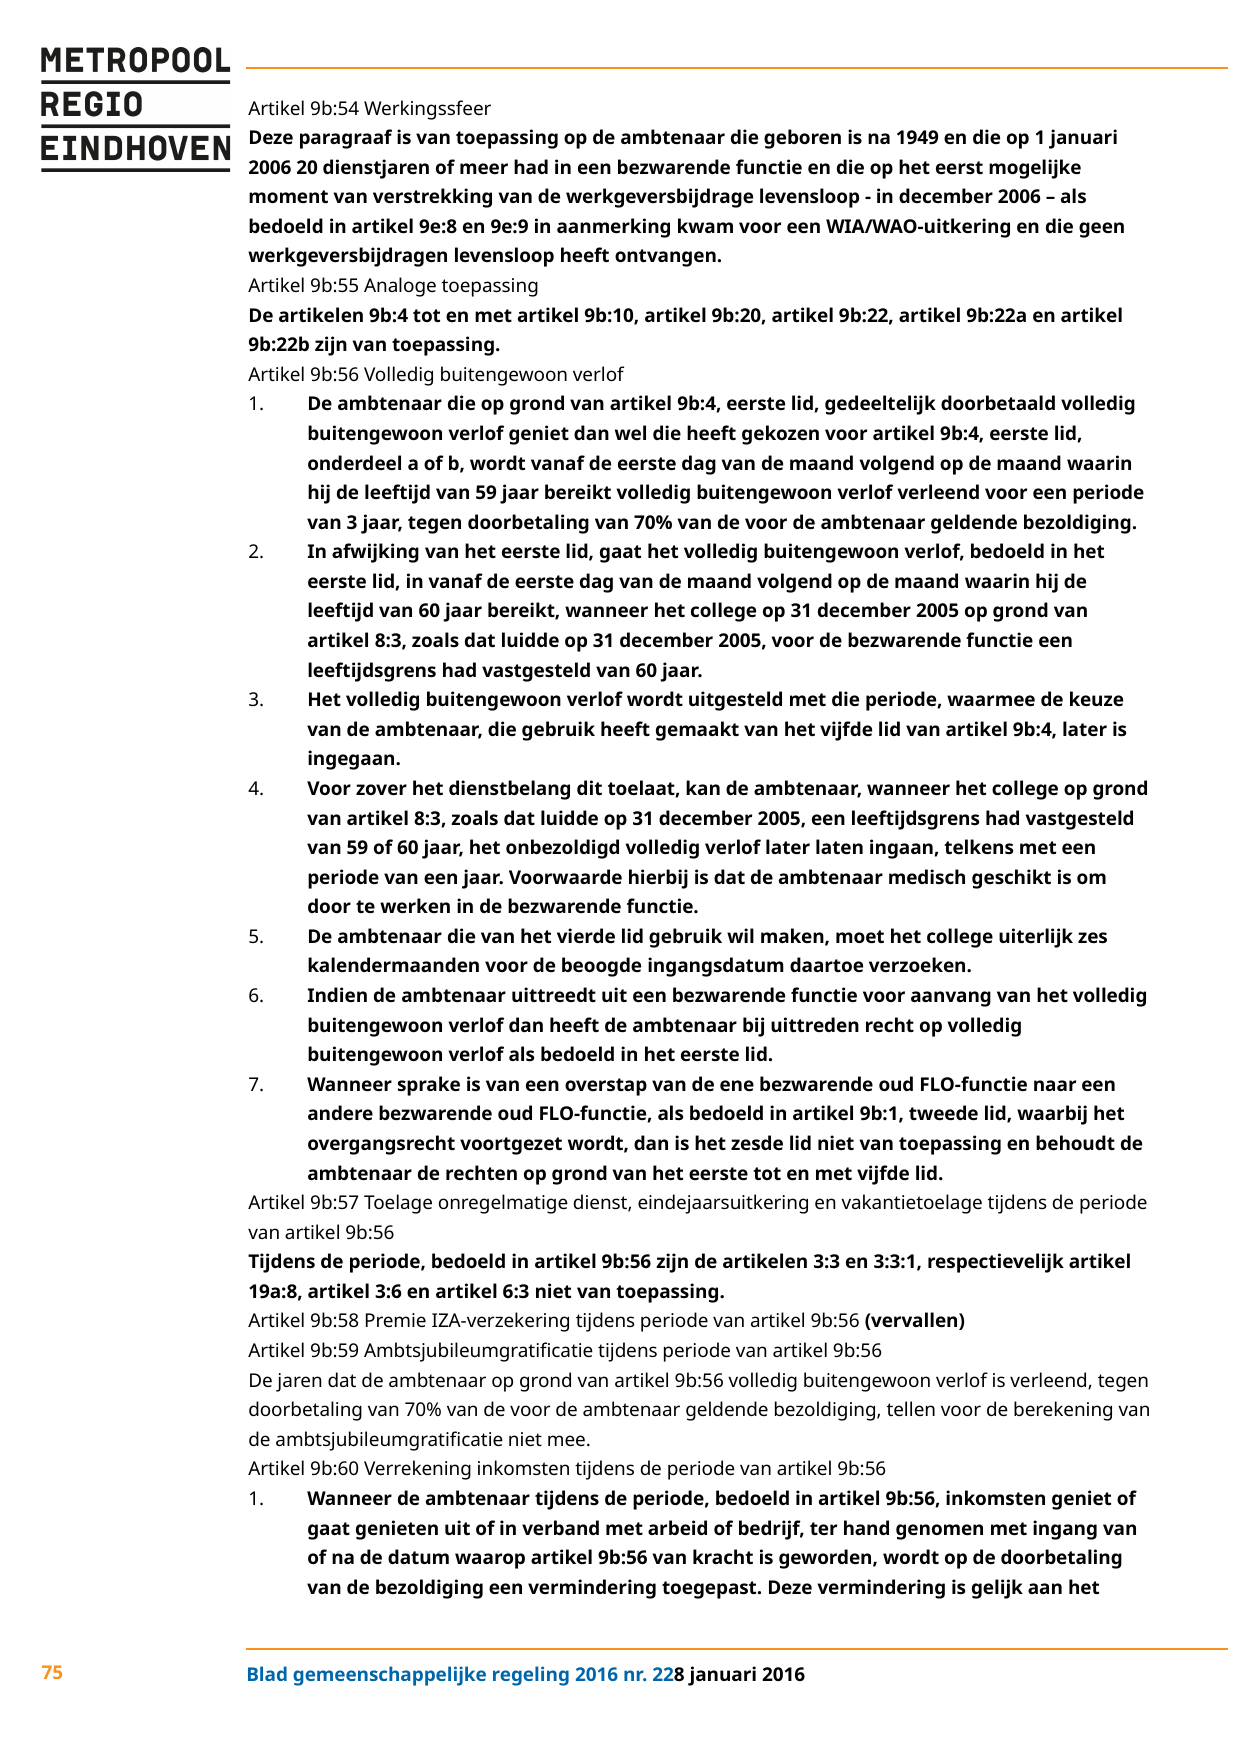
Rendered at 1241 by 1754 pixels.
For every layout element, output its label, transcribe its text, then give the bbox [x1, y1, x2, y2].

text Artikel 9b:54 Werkingssfeer [248, 95, 1152, 121]
list Wanneer de ambtenaar tijdens de periode, bedoeld in artikel 9b:56, inkomsten geniet of gaat genieten uit of in verband met arbeid of bedrijf, ter hand genomen met ingang van of na de datum waarop artikel 9b:56 van kracht is geworden, wordt op de doorbetaling van de bezoldiging een vermindering toegepast. Deze vermindering is gelijk aan het [248, 1485, 1152, 1600]
picture [41, 47, 231, 172]
text Artikel 9b:59 Ambtsjubileumgratificatie tijdens periode van artikel 9b:56 [248, 1337, 1152, 1363]
list Wanneer sprake is van een overstap van de ene bezwarende oud FLO-functie naar een andere bezwarende oud FLO-functie, als bedoeld in artikel 9b:1, tweede lid, waarbij het overgangsrecht voortgezet wordt, dan is het zesde lid niet van toepassing en behoudt de ambtenaar de rechten op grond van het eerste tot en met vijfde lid. [248, 1071, 1152, 1186]
list In afwijking van het eerste lid, gaat het volledig buitengewoon verlof, bedoeld in het eerste lid, in vanaf de eerste dag van de maand volgend op de maand waarin hij de leeftijd van 60 jaar bereikt, wanneer het college op 31 december 2005 op grond van artikel 8:3, zoals dat luidde op 31 december 2005, voor de bezwarende functie een leeftijdsgrens had vastgesteld van 60 jaar. [248, 538, 1152, 683]
list Voor zover het dienstbelang dit toelaat, kan de ambtenaar, wanneer het college op grond van artikel 8:3, zoals dat luidde op 31 december 2005, een leeftijdsgrens had vastgesteld van 59 of 60 jaar, het onbezoldigd volledig verlof later laten ingaan, telkens met een periode van een jaar. Voorwaarde hierbij is dat de ambtenaar medisch geschikt is om door te werken in de bezwarende functie. [248, 775, 1152, 919]
text Artikel 9b:60 Verrekening inkomsten tijdens de periode van artikel 9b:56 [248, 1456, 1152, 1481]
text Artikel 9b:55 Analoge toepassing [248, 272, 1152, 298]
text Artikel 9b:57 Toelage onregelmatige dienst, eindejaarsuitkering en vakantietoelage tijdens de periode van artikel 9b:56 [248, 1189, 1152, 1245]
text Artikel 9b:56 Volledig buitengewoon verlof [248, 361, 1152, 387]
list Indien de ambtenaar uittreedt uit een bezwarende functie voor aanvang van het volledig buitengewoon verlof dan heeft de ambtenaar bij uittreden recht op volledig buitengewoon verlof als bedoeld in het eerste lid. [248, 982, 1152, 1067]
text Artikel 9b:58 Premie IZA-verzekering tijdens periode van artikel 9b:56 (vervallen) [248, 1308, 1152, 1333]
list De ambtenaar die van het vierde lid gebruik wil maken, moet het college uiterlijk zes kalendermaanden voor de beoogde ingangsdatum daartoe verzoeken. [248, 923, 1152, 978]
text De artikelen 9b:4 tot en met artikel 9b:10, artikel 9b:20, artikel 9b:22, artikel 9b:22a en artikel [248, 302, 1152, 328]
text De jaren dat de ambtenaar op grond van artikel 9b:56 volledig buitengewoon verlof is verleend, tegen doorbetaling van 70% van de voor de ambtenaar geldende bezoldiging, tellen voor de berekening van de ambtsjubileumgratificatie niet mee. [248, 1367, 1152, 1452]
text Deze paragraaf is van toepassing op de ambtenaar die geboren is na 1949 en die op 1 januari 2006 20 dienstjaren of meer had in een bezwarende functie en die op het eerst mogelijke moment van verstrekking van de werkgeversbijdrage levensloop - in december 2006 – als bedoeld in artikel 9e:8 en 9e:9 in aanmerking kwam voor een WIA/WAO-uitkering en die geen werkgeversbijdragen levensloop heeft ontvangen. [248, 124, 1152, 268]
text Tijdens de periode, bedoeld in artikel 9b:56 zijn de artikelen 3:3 en 3:3:1, respectievelijk artikel 19a:8, artikel 3:6 en artikel 6:3 niet van toepassing. [248, 1248, 1152, 1304]
list De ambtenaar die op grond van artikel 9b:4, eerste lid, gedeeltelijk doorbetaald volledig buitengewoon verlof geniet dan wel die heeft gekozen voor artikel 9b:4, eerste lid, onderdeel a of b, wordt vanaf de eerste dag van de maand volgend op de maand waarin hij de leeftijd van 59 jaar bereikt volledig buitengewoon verlof verleend voor een periode van 3 jaar, tegen doorbetaling van 70% van de voor de ambtenaar geldende bezoldiging. [248, 391, 1152, 535]
list Het volledig buitengewoon verlof wordt uitgesteld met die periode, waarmee de keuze van de ambtenaar, die gebruik heeft gemaakt van het vijfde lid van artikel 9b:4, later is ingegaan. [248, 686, 1152, 771]
text 9b:22b zijn van toepassing. [248, 331, 1152, 357]
